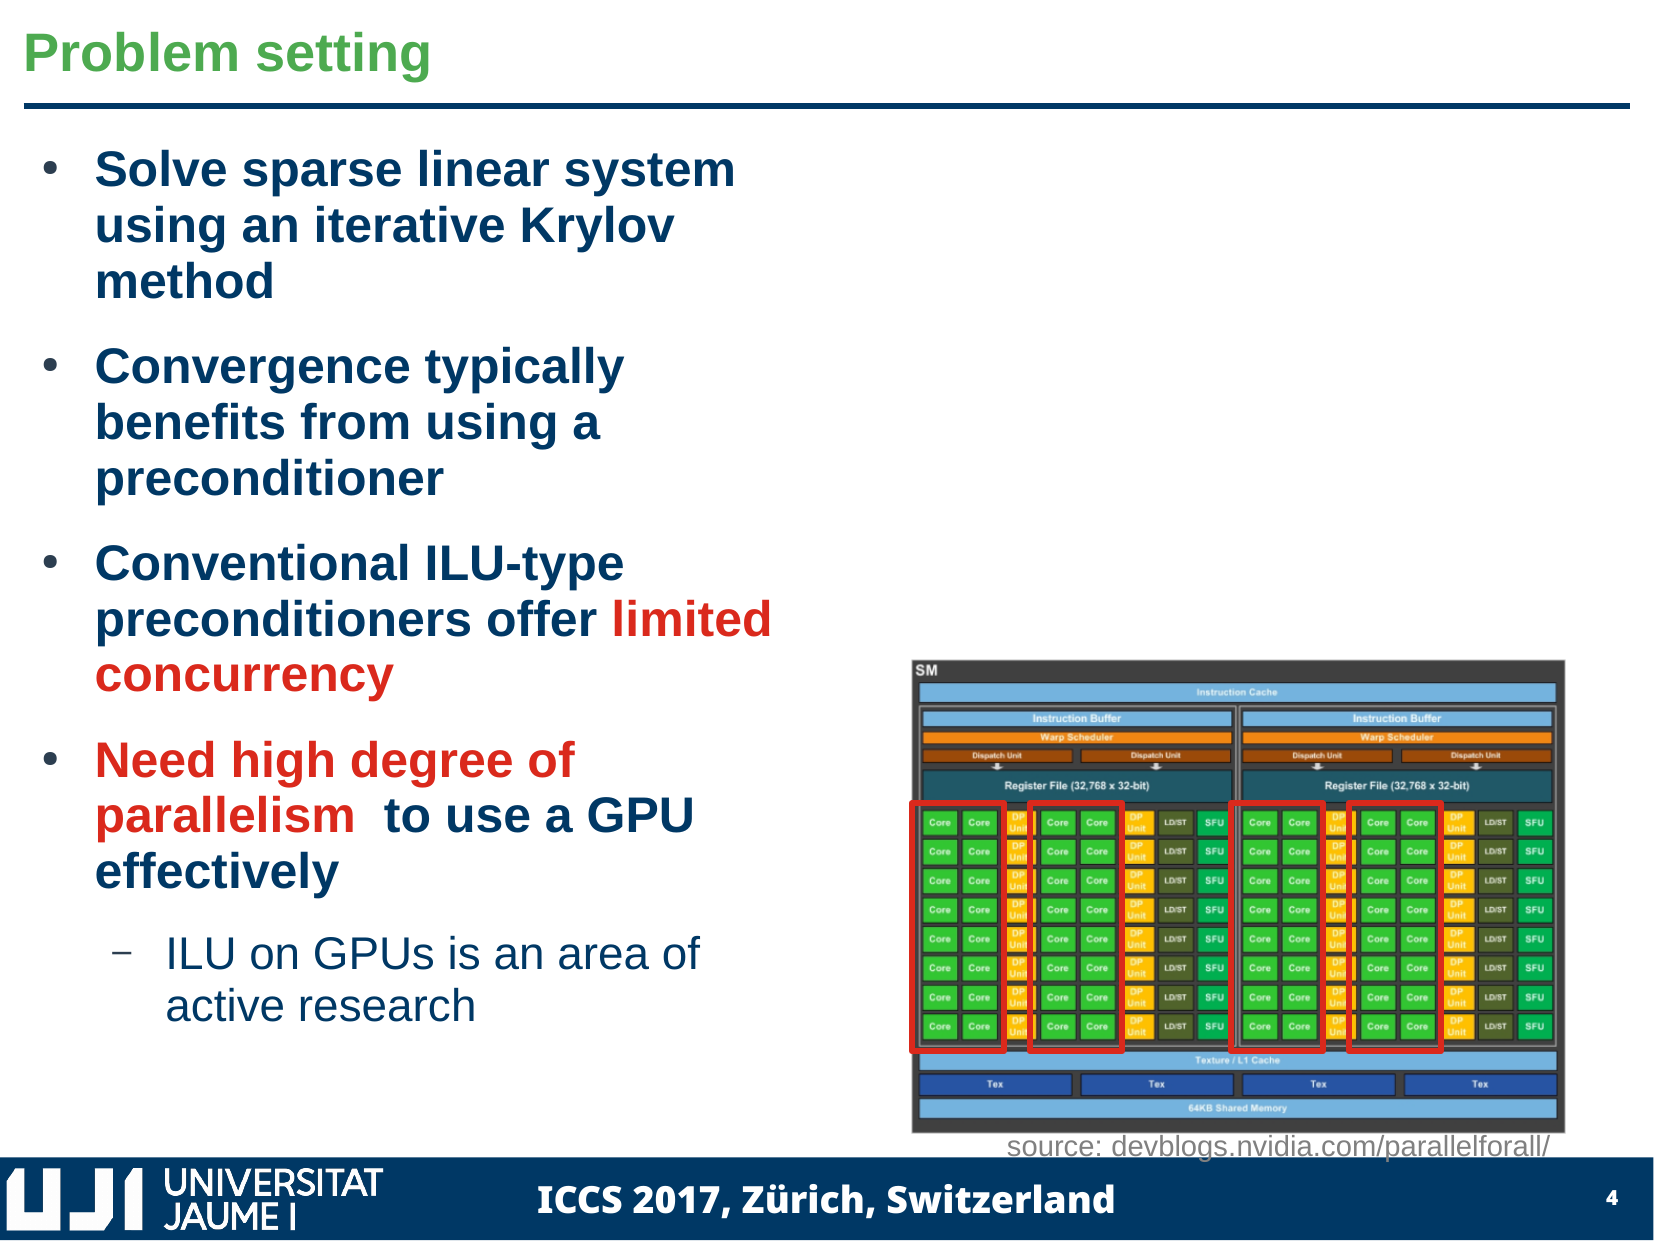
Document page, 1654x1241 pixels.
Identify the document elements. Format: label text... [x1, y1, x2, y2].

text_box source: devblogs.nvidia.com/parallelforall/ [992, 1122, 1567, 1170]
picture [915, 806, 1001, 1048]
title Problem setting [23, 0, 1630, 107]
picture [0, 1158, 390, 1241]
list Solve sparse linear system using an iterative Krylov method Convergence typically benefits from using a preconditioner Conventional ILU-type preconditioners offer limited concurrency Need high degree of parallelism to use a GPU effectively ILU on GPUs is an area of active research [23, 141, 808, 1134]
picture [911, 659, 1566, 1134]
